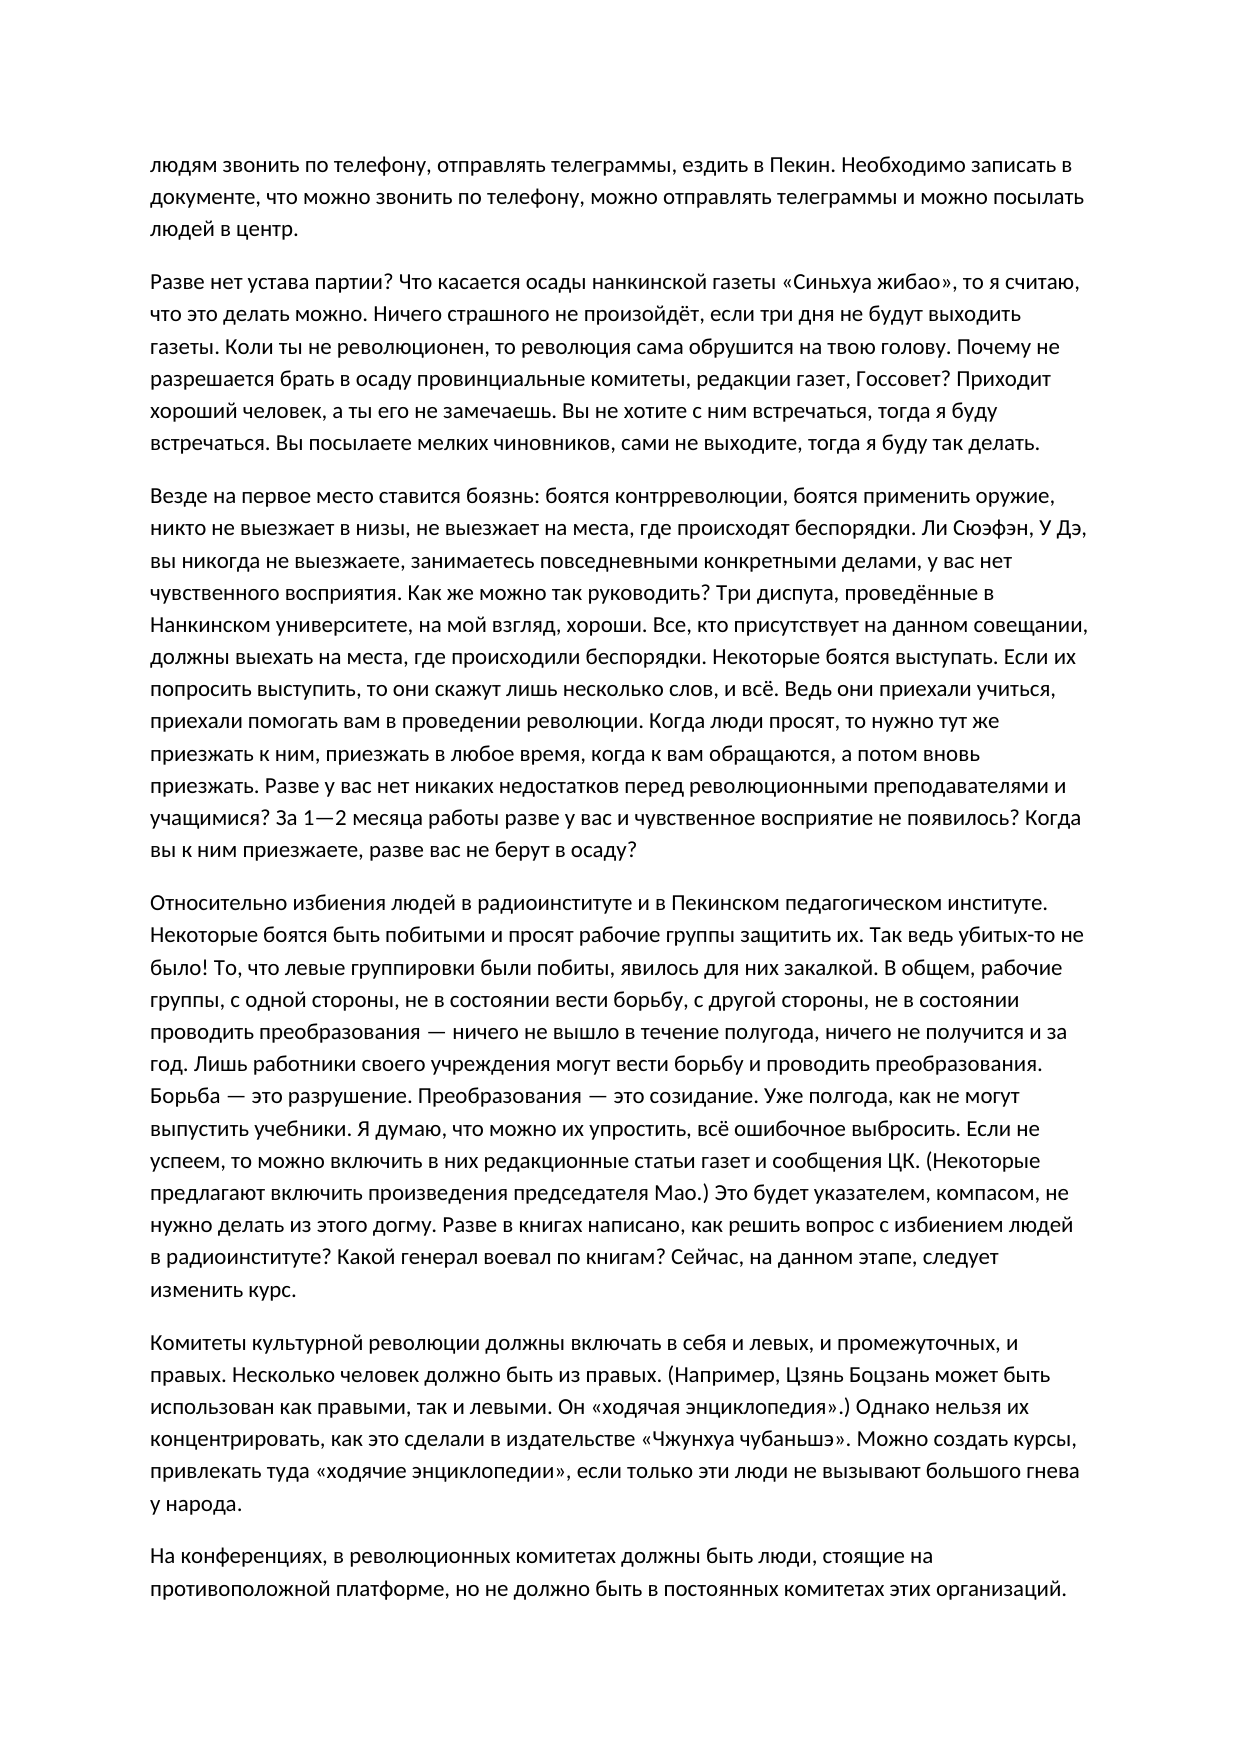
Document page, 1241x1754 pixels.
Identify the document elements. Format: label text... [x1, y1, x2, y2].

text людям звонить по телефону, отправлять телеграммы, ездить в Пекин. Необходимо записать в документе, что можно звонить по телефону, можно отправлять телеграммы и можно посылать людей в центр. [150, 150, 1091, 242]
text Комитеты культурной революции должны включать в себя и левых, и промежуточных, и правых. Несколько человек должно быть из правых. (Например, Цзянь Боцзань может быть использован как правыми, так и левыми. Он «ходячая энциклопедия».) Однако нельзя их концентрировать, как это сделали в издательстве «Чжунхуа чубаньшэ». Можно создать курсы, привлекать туда «ходячие энциклопедии», если только эти люди не вызывают большого гнева у народа. [150, 1328, 1091, 1517]
text Относительно избиения людей в радиоинституте и в Пекинском педагогическом институте. Некоторые боятся быть побитыми и просят рабочие группы защитить их. Так ведь убитых-то не было! То, что левые группировки были побиты, явилось для них закалкой. В общем, рабочие группы, с одной стороны, не в состоянии вести борьбу, с другой стороны, не в состоянии проводить преобразования — ничего не вышло в течение полугода, ничего не получится и за год. Лишь работники своего учреждения могут вести борьбу и проводить преобразования. Борьба — это разрушение. Преобразования — это созидание. Уже полгода, как не могут выпустить учебники. Я думаю, что можно их упростить, всё ошибочное выбросить. Если не успеем, то можно включить в них редакционные статьи газет и сообщения ЦК. (Некоторые предлагают включить произведения председателя Мао.) Это будет указателем, компасом, не нужно делать из этого догму. Разве в книгах написано, как решить вопрос с избиением людей в радиоинституте? Какой генерал воевал по книгам? Сейчас, на данном этапе, следует изменить курс. [150, 888, 1091, 1303]
text Разве нет устава партии? Что касается осады нанкинской газеты «Синьхуа жибао», то я считаю, что это делать можно. Ничего страшного не произойдёт, если три дня не будут выходить газеты. Коли ты не революционен, то революция сама обрушится на твою голову. Почему не разрешается брать в осаду провинциальные комитеты, редакции газет, Госсовет? Приходит хороший человек, а ты его не замечаешь. Вы не хотите с ним встречаться, тогда я буду встречаться. Вы посылаете мелких чиновников, сами не выходите, тогда я буду так делать. [150, 267, 1091, 456]
text Везде на первое место ставится боязнь: боятся контрреволюции, боятся применить оружие, никто не выезжает в низы, не выезжает на места, где происходят беспорядки. Ли Сюэфэн, У Дэ, вы никогда не выезжаете, занимаетесь повседневными конкретными делами, у вас нет чувственного восприятия. Как же можно так руководить? Три диспута, проведённые в Нанкинском университете, на мой взгляд, хороши. Все, кто присутствует на данном совещании, должны выехать на места, где происходили беспорядки. Некоторые боятся выступать. Если их попросить выступить, то они скажут лишь несколько слов, и всё. Ведь они приехали учиться, приехали помогать вам в проведении революции. Когда люди просят, то нужно тут же приезжать к ним, приезжать в любое время, когда к вам обращаются, а потом вновь приезжать. Разве у вас нет никаких недостатков перед революционными преподавателями и учащимися? За 1—2 месяца работы разве у вас и чувственное восприятие не появилось? Когда вы к ним приезжаете, разве вас не берут в осаду? [150, 481, 1091, 863]
text На конференциях, в революционных комитетах должны быть люди, стоящие на противоположной платформе, но не должно быть в постоянных комитетах этих организаций. [150, 1542, 1091, 1602]
